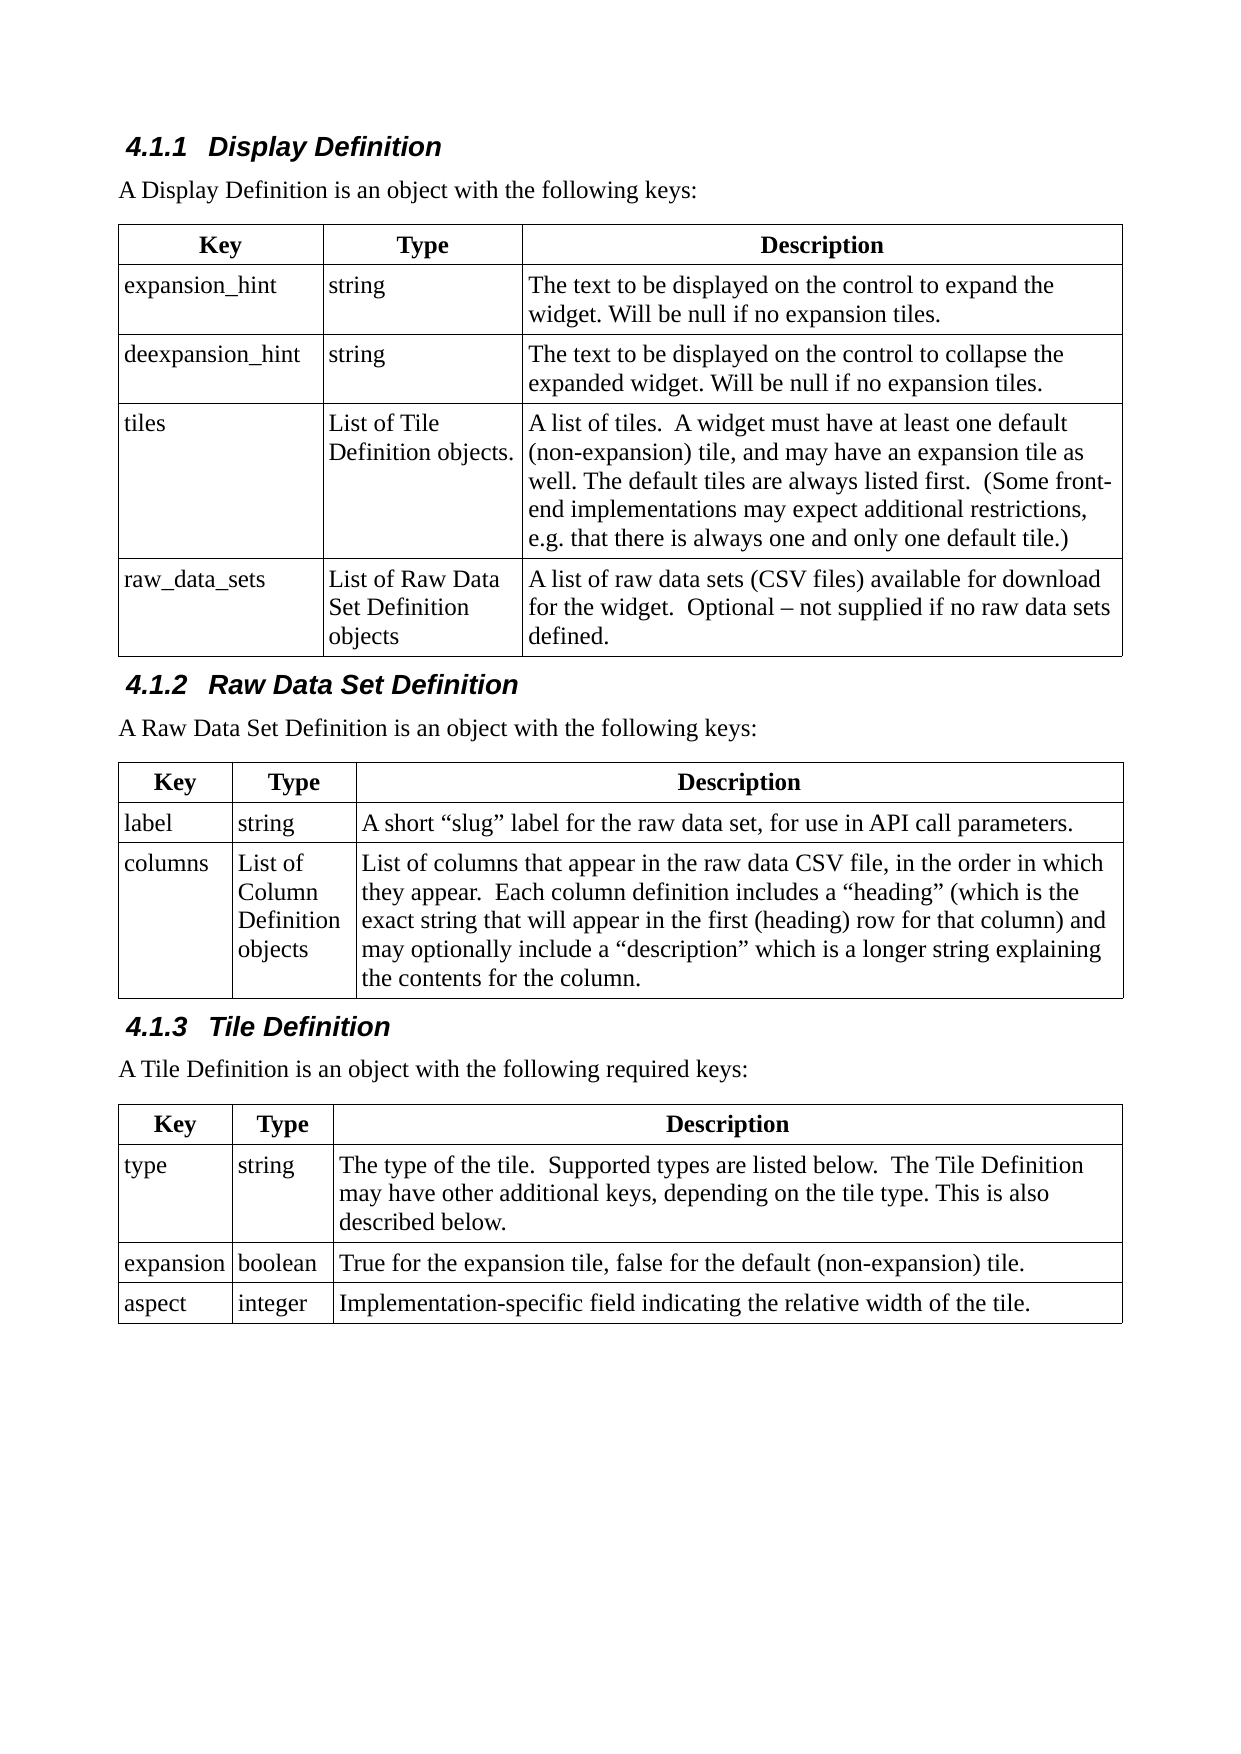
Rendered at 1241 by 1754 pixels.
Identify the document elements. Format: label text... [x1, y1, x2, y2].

table_cell A short “slug” label for the raw data set, for use in API call parameters. [357, 803, 1123, 842]
subtitle Display Definition [118, 131, 1122, 162]
table_cell List of Column Definition objects [233, 843, 356, 998]
table_header Description [357, 763, 1123, 802]
table_cell raw_data_sets [119, 559, 323, 656]
subtitle Tile Definition [118, 1010, 1122, 1042]
subtitle Raw Data Set Definition [118, 668, 1122, 700]
table_cell List of Raw Data Set Definition objects [324, 559, 522, 656]
table_header Description [523, 225, 1122, 264]
text A Tile Definition is an object with the following required keys: [118, 1054, 1122, 1083]
table_header Type [233, 1105, 333, 1144]
table_cell List of columns that appear in the raw data CSV file, in the order in which they appear. Each column definition includes a “heading” (which is the exact string that will appear in the first (heading) row for that column) and may optionally include a “description” which is a longer string explaining the contents for the column. [357, 843, 1123, 998]
table_cell The text to be displayed on the control to expand the widget. Will be null if no expansion tiles. [523, 265, 1122, 333]
table_cell The type of the tile. Supported types are listed below. The Tile Definition may have other additional keys, depending on the tile type. This is also described below. [334, 1145, 1122, 1242]
table_cell A list of tiles. A widget must have at least one default (non-expansion) tile, and may have an expansion tile as well. The default tiles are always listed first. (Some front-end implementations may expect additional restrictions, e.g. that there is always one and only one default tile.) [523, 404, 1122, 558]
table_cell deexpansion_hint [119, 335, 323, 402]
table_cell expansion_hint [119, 265, 323, 333]
table_header Type [324, 225, 522, 264]
table_header Type [233, 763, 356, 802]
table_cell string [324, 335, 522, 402]
table_cell aspect [119, 1283, 232, 1322]
table_header Description [334, 1105, 1122, 1144]
text A Display Definition is an object with the following keys: [118, 175, 1122, 204]
table_cell string [233, 803, 356, 842]
table_cell The text to be displayed on the control to collapse the expanded widget. Will be null if no expansion tiles. [523, 335, 1122, 402]
text A Raw Data Set Definition is an object with the following keys: [118, 713, 1122, 741]
table_cell type [119, 1145, 232, 1242]
table_cell string [233, 1145, 333, 1242]
table_cell List of Tile Definition objects. [324, 404, 522, 558]
table_cell columns [119, 843, 232, 998]
table_header Key [119, 225, 323, 264]
table_cell integer [233, 1283, 333, 1322]
table_cell tiles [119, 404, 323, 558]
table_header Key [119, 1105, 232, 1144]
table_header Key [119, 763, 232, 802]
table_cell string [324, 265, 522, 333]
table_cell boolean [233, 1243, 333, 1282]
table_cell expansion [119, 1243, 232, 1282]
table_cell label [119, 803, 232, 842]
table_cell A list of raw data sets (CSV files) available for download for the widget. Optional – not supplied if no raw data sets defined. [523, 559, 1122, 656]
table_cell True for the expansion tile, false for the default (non-expansion) tile. [334, 1243, 1122, 1282]
table_cell Implementation-specific field indicating the relative width of the tile. [334, 1283, 1122, 1322]
